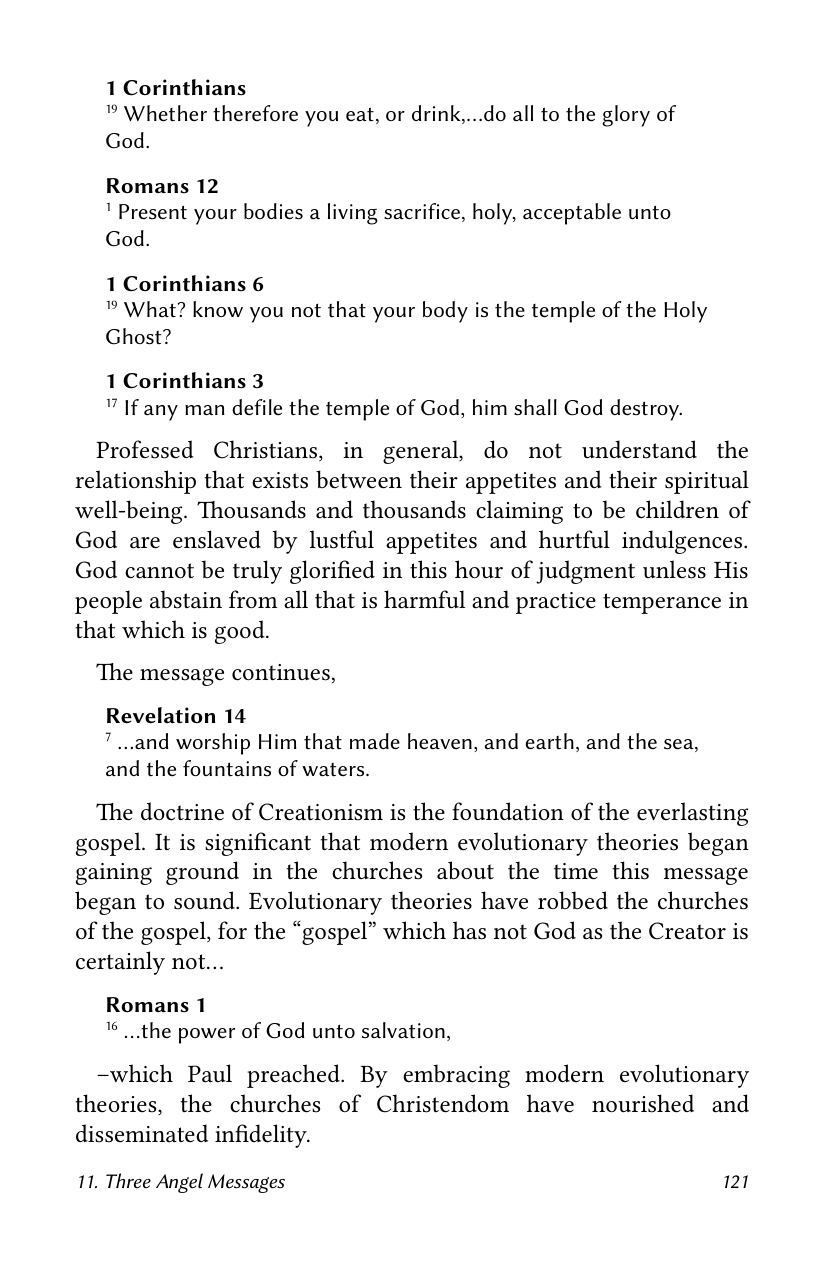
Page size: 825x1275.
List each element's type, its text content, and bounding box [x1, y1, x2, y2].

text 1 Corinthians 6 [105, 271, 750, 297]
text 7 ...and worship Him that made heaven, and earth, and the sea, and the fountains of waters. [105, 729, 720, 782]
text 17 If any man defile the temple of God, him shall God destroy. [105, 394, 720, 421]
text Revelation 14 [105, 703, 750, 729]
text 19 What? know you not that your body is the temple of the Holy Ghost? [105, 297, 720, 350]
text 19 Whether therefore you eat, or drink,...do all to the glory of God. [105, 101, 720, 154]
text The message continues, [75, 658, 750, 686]
text –which Paul preached. By embracing modern evolutionary theories, the churches of Christendom have nourished and disseminated infidelity. [75, 1060, 750, 1148]
text 1 Corinthians 3 [105, 368, 750, 394]
text Professed Christians, in general, do not understand the relationship that exists between their appetites and their spiritual well-being. Thousands and thousands claiming to be children of God are enslaved by lustful appetites and hurtful indulgences. God cannot be truly glorified in this hour of judgment unless His people abstain from all that is harmful and practice temperance in that which is good. [75, 436, 750, 644]
text Romans 1 [105, 992, 750, 1018]
text 1 Corinthians [105, 75, 750, 101]
text 1 Present your bodies a living sacrifice, holy, acceptable unto God. [105, 199, 720, 252]
text 16 ...the power of God unto salvation, [105, 1018, 720, 1044]
text The doctrine of Creationism is the foundation of the everlasting gospel. It is significant that modern evolutionary theories began gaining ground in the churches about the time this message began to sound. Evolutionary theories have robbed the churches of the gospel, for the “gospel” which has not God as the Creator is certainly not… [75, 798, 750, 976]
text Romans 12 [105, 173, 750, 199]
